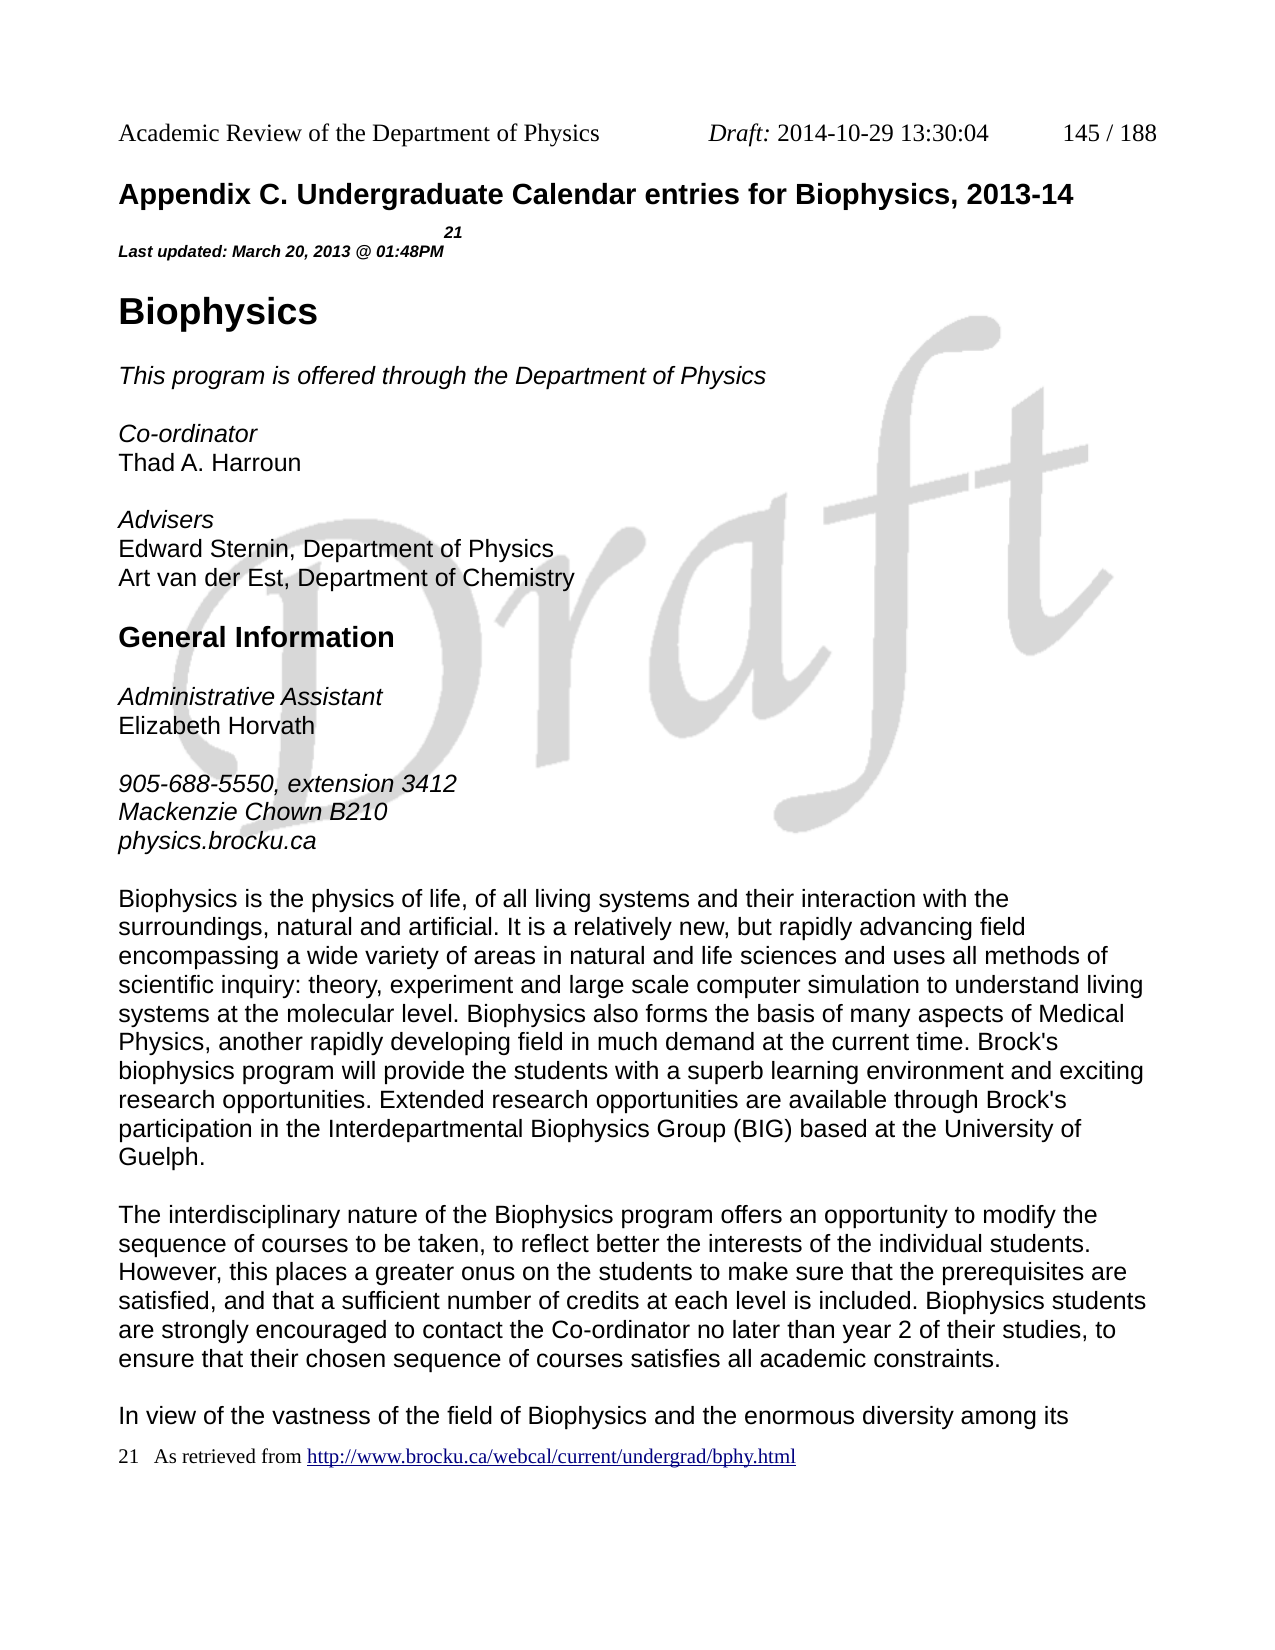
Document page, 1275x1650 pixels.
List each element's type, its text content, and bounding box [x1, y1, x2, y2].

picture [118, 118, 1157, 177]
text Biophysics This program is offered through the Department of Physics Co-ordinator Thad A. Harroun Advisers Edward Sternin, Department of Physics Art van der Est, Department of Chemistry General Information Administrative Assistant Elizabeth Horvath 905-688-5550, extension 3412 Mackenzie Chown B210 physics.brocku.ca Biophysics is the physics of life, of all living systems and their interaction with the surroundings, natural and artificial. It is a relatively new, but rapidly advancing field encompassing a wide variety of areas in natural and life sciences and uses all methods of scientific inquiry: theory, experiment and large scale computer simulation to understand living systems at the molecular level. Biophysics also forms the basis of many aspects of Medical Physics, another rapidly developing field in much demand at the current time. Brock's biophysics program will provide the students with a superb learning environment and exciting research opportunities. Extended research opportunities are available through Brock's participation in the Interdepartmental Biophysics Group (BIG) based at the University of Guelph. The interdisciplinary nature of the Biophysics program offers an opportunity to modify the sequence of courses to be taken, to reflect better the interests of the individual students. However, this places a greater onus on the students to make sure that the prerequisites are satisfied, and that a sufficient number of credits at each level is included. Biophysics students are strongly encouraged to contact the Co-ordinator no later than year 2 of their studies, to ensure that their chosen sequence of courses satisfies all academic constraints. In view of the vastness of the field of Biophysics and the enormous diversity among its [118, 261, 1157, 1430]
picture [118, 1468, 1157, 1532]
text Last updated: March 20, 2013 @ 01:48PM [118, 222, 1157, 261]
picture [118, 1430, 1157, 1444]
text As retrieved from http://www.brocku.ca/webcal/current/undergrad/bphy.html [118, 1444, 1157, 1468]
picture [118, 210, 1157, 222]
subtitle Undergraduate Calendar entries for Biophysics, 2013-14 [118, 177, 1157, 210]
